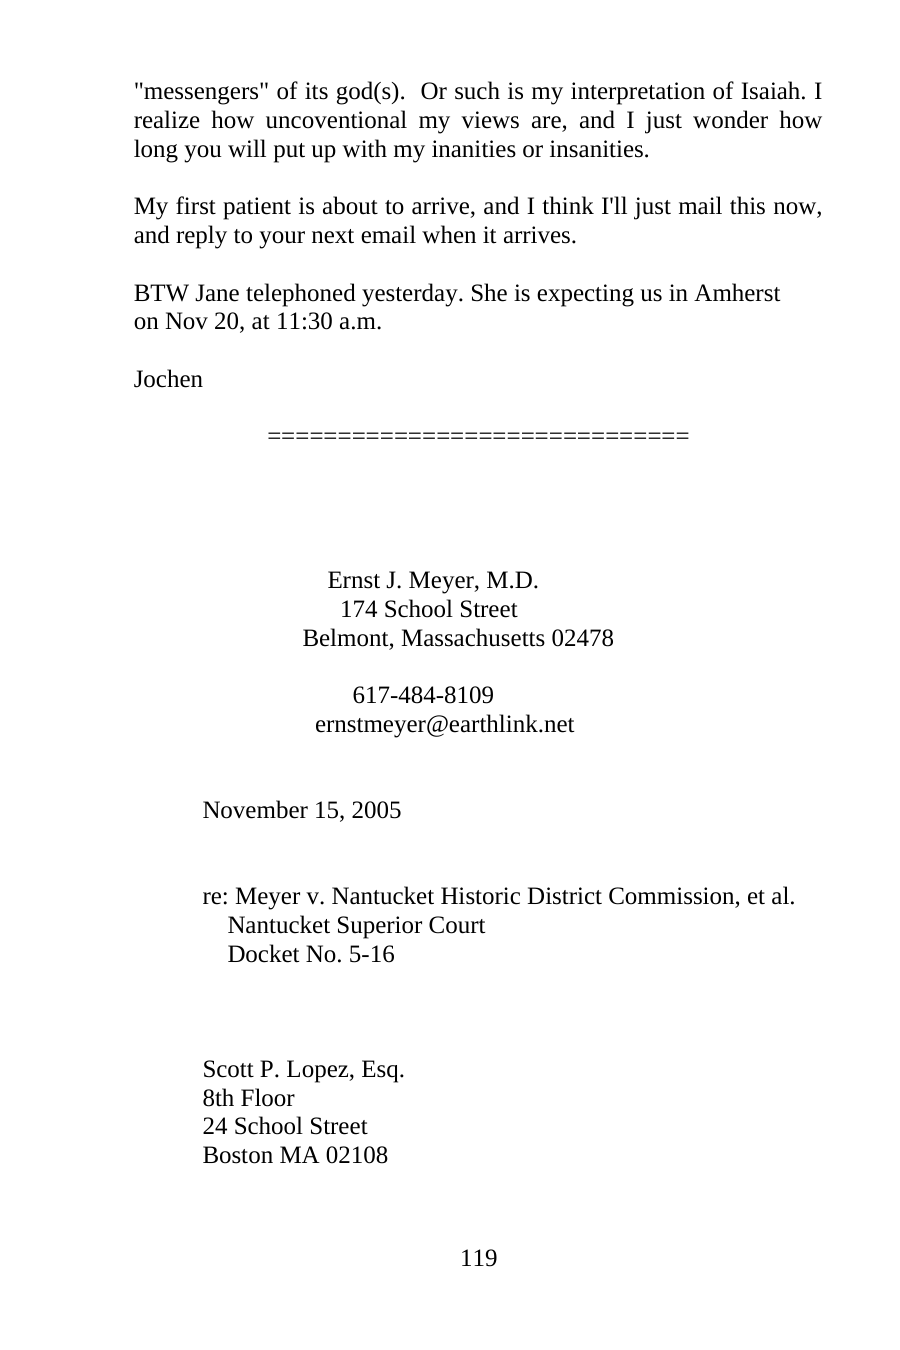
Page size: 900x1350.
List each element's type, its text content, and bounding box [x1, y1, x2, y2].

text 617-484-8109 [133, 680, 823, 709]
text 24 School Street [133, 1111, 823, 1140]
text ============================== [133, 421, 823, 450]
text 8th Floor [133, 1083, 823, 1111]
text Nantucket Superior Court [133, 910, 823, 939]
text BTW Jane telephoned yesterday. She is expecting us in Amherst [133, 278, 823, 306]
text ernstmeyer@earthlink.net [133, 709, 823, 738]
text My first patient is about to arrive, and I think I'll just mail this now, and reply to your next email when it arrives. [133, 191, 823, 249]
text Belmont, Massachusetts 02478 [133, 623, 823, 651]
text Jochen [133, 364, 823, 393]
text 174 School Street [133, 594, 823, 623]
text Scott P. Lopez, Esq. [133, 1054, 823, 1083]
text re: Meyer v. Nantucket Historic District Commission, et al. [133, 881, 823, 910]
text Ernst J. Meyer, M.D. [133, 565, 823, 594]
text November 15, 2005 [133, 795, 823, 824]
text "messengers" of its god(s). Or such is my interpretation of Isaiah. I realize how uncoventional my views are, and I just wonder how long you will put up with my inanities or insanities. [133, 76, 823, 163]
text on Nov 20, at 11:30 a.m. [133, 306, 823, 335]
text Boston MA 02108 [133, 1140, 823, 1169]
text Docket No. 5-16 [133, 939, 823, 968]
